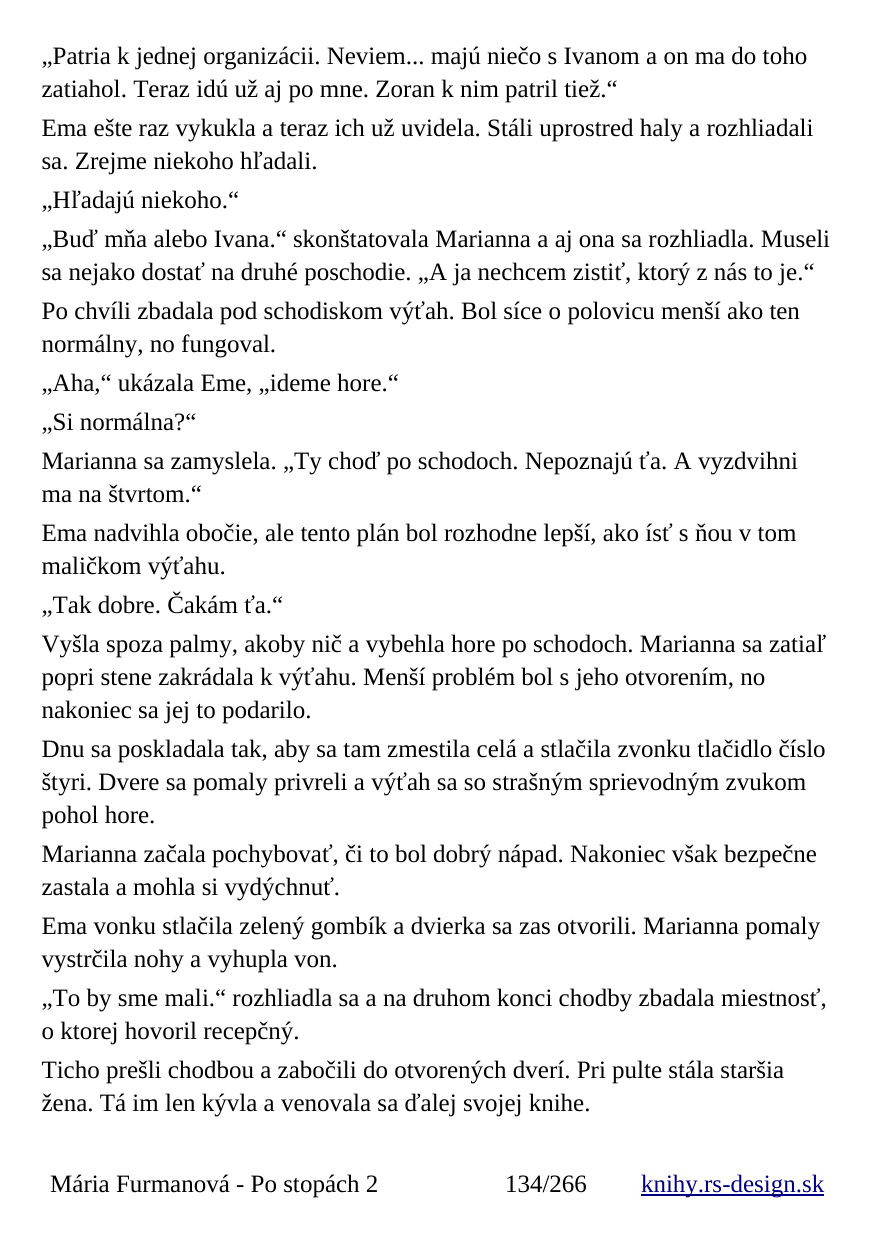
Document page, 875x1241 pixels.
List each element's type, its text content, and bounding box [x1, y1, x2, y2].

text Dnu sa poskladala tak, aby sa tam zmestila celá a stlačila zvonku tlačidlo číslo štyri. Dvere sa pomaly privreli a výťah sa so strašným sprievodným zvukom pohol hore. [41, 734, 833, 829]
text „Hľadajú niekoho.“ [41, 185, 833, 214]
text „To by sme mali.“ rozhliadla sa a na druhom konci chodby zbadala miestnosť, o ktorej hovoril recepčný. [41, 983, 833, 1045]
text Ema ešte raz vykukla a teraz ich už uvidela. Stáli uprostred haly a rozhliadali sa. Zrejme niekoho hľadali. [41, 113, 833, 175]
text „Aha,“ ukázala Eme, „ideme hore.“ [41, 368, 833, 397]
text Ema nadvihla obočie, ale tento plán bol rozhodne lepší, ako ísť s ňou v tom maličkom výťahu. [41, 518, 833, 580]
text Vyšla spoza palmy, akoby nič a vybehla hore po schodoch. Marianna sa zatiaľ popri stene zakrádala k výťahu. Menší problém bol s jeho otvorením, no nakoniec sa jej to podarilo. [41, 629, 833, 724]
text Marianna sa zamyslela. „Ty choď po schodoch. Nepoznajú ťa. A vyzdvihni ma na štvrtom.“ [41, 446, 833, 508]
text Marianna začala pochybovať, či to bol dobrý nápad. Nakoniec však bezpečne zastala a mohla si vydýchnuť. [41, 839, 833, 901]
text „Tak dobre. Čakám ťa.“ [41, 590, 833, 619]
text Po chvíli zbadala pod schodiskom výťah. Bol síce o polovicu menší ako ten normálny, no fungoval. [41, 296, 833, 358]
text „Si normálna?“ [41, 407, 833, 436]
text „Buď mňa alebo Ivana.“ skonštatovala Marianna a aj ona sa rozhliadla. Museli sa nejako dostať na druhé poschodie. „A ja nechcem zistiť, ktorý z nás to je.“ [41, 224, 833, 286]
text Ticho prešli chodbou a zabočili do otvorených dverí. Pri pulte stála staršia žena. Tá im len kývla a venovala sa ďalej svojej knihe. [41, 1055, 833, 1117]
text Ema vonku stlačila zelený gombík a dvierka sa zas otvorili. Marianna pomaly vystrčila nohy a vyhupla von. [41, 911, 833, 973]
text „Patria k jednej organizácii. Neviem... majú niečo s Ivanom a on ma do toho zatiahol. Teraz idú už aj po mne. Zoran k nim patril tiež.“ [41, 41, 833, 103]
